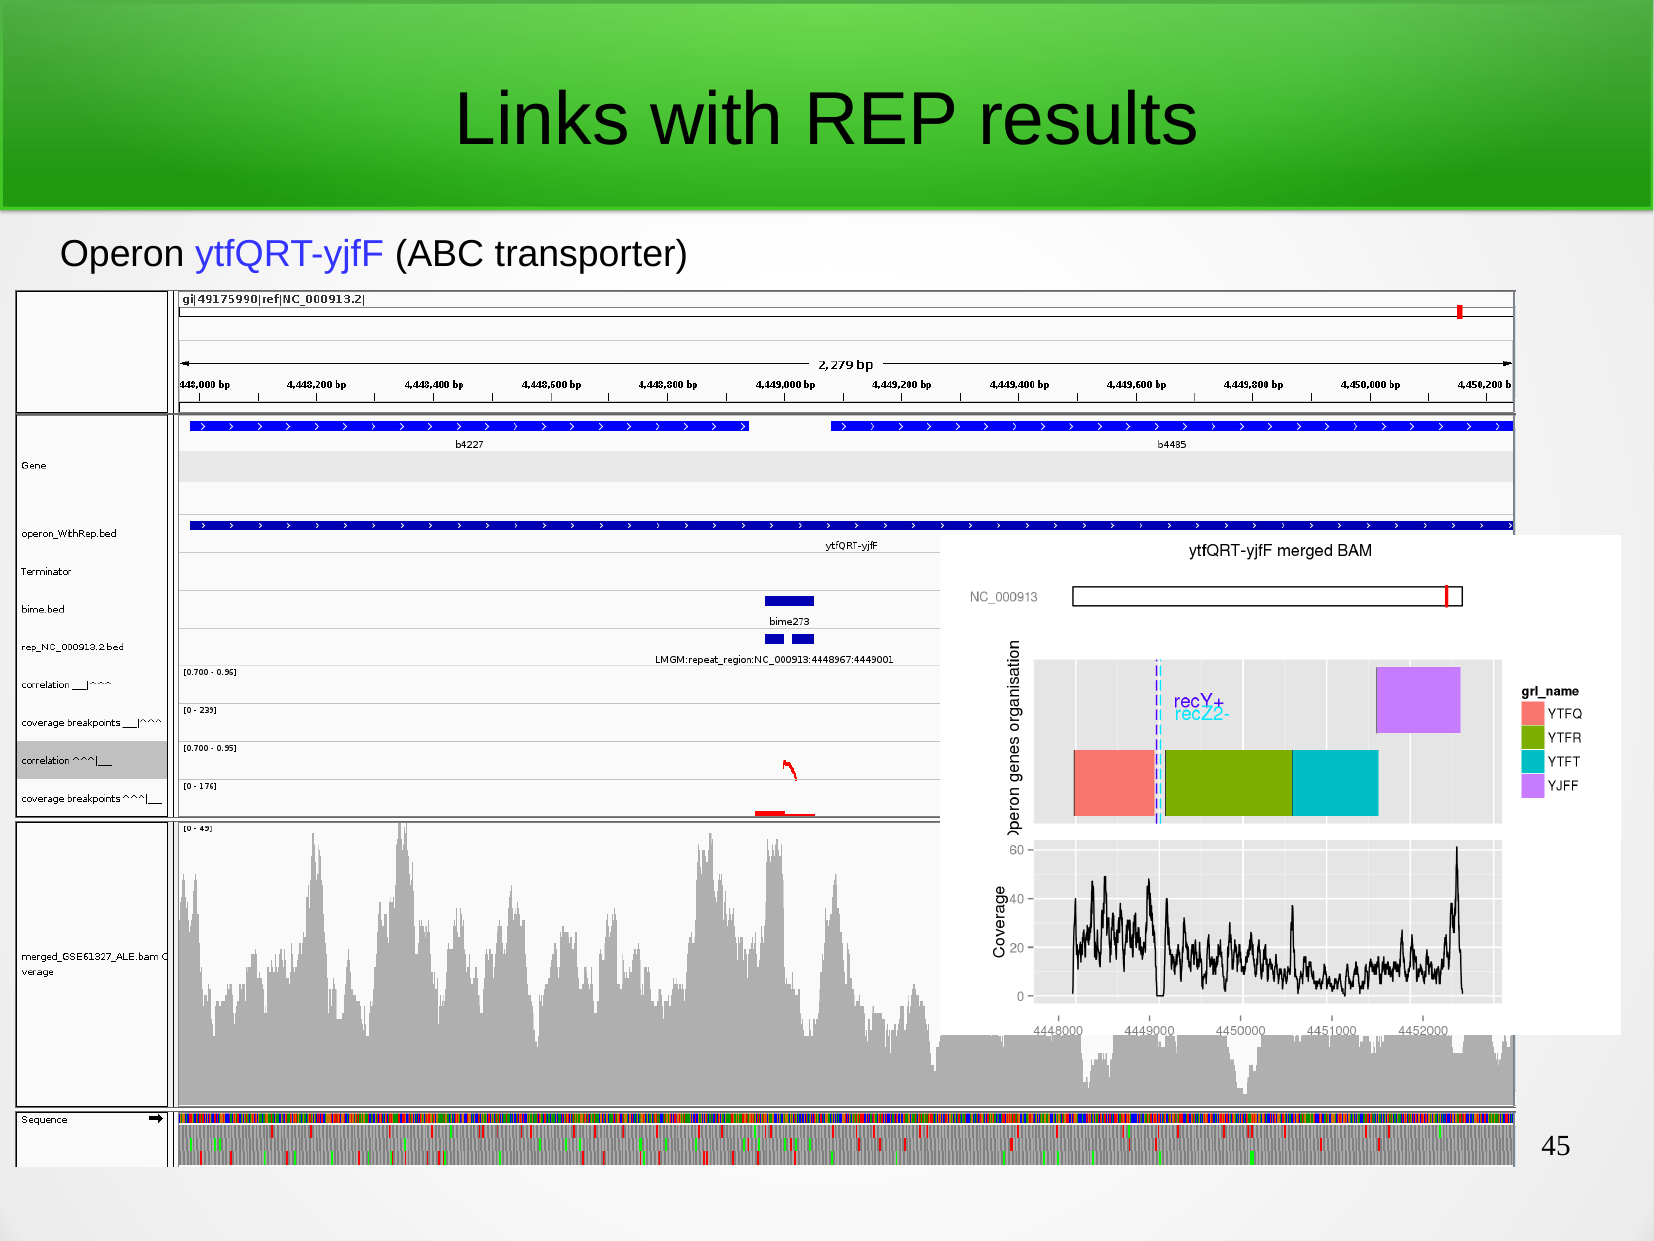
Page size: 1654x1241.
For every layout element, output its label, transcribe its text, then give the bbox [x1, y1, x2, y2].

title Links with REP results [82, 34, 1571, 203]
text_box Operon ytfQRT-yjfF (ABC transporter) [45, 225, 713, 282]
picture [15, 290, 1621, 1168]
